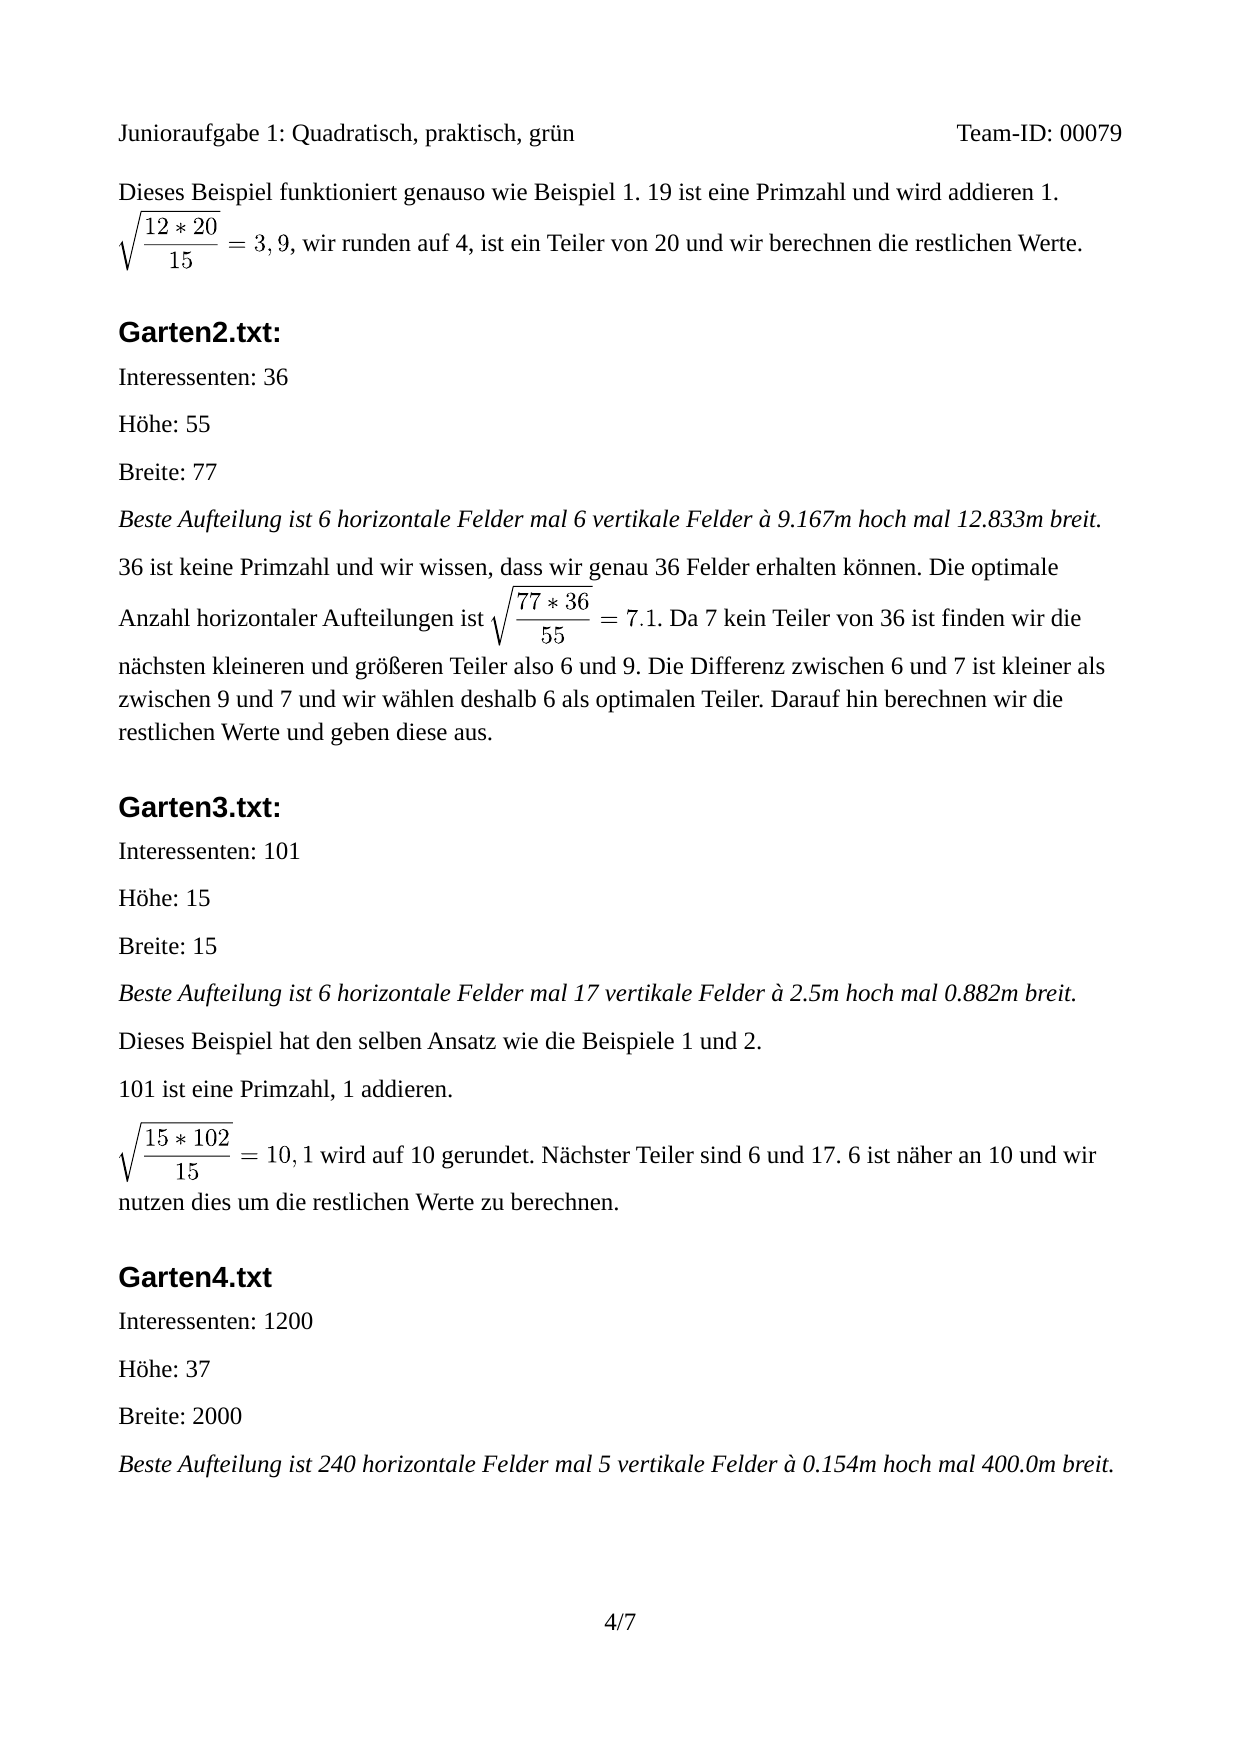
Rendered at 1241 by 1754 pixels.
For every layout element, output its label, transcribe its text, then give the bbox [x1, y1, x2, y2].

subtitle Garten4.txt [118, 1260, 1122, 1293]
text Interessenten: 36 [118, 362, 1122, 390]
text Höhe: 15 [118, 883, 1122, 912]
text Breite: 77 [118, 457, 1122, 486]
text Dieses Beispiel funktioniert genauso wie Beispiel 1. 19 ist eine Primzahl und wird addieren 1. , wir runden auf 4, ist ein Teiler von 20 und wir berechnen die restlichen Werte. [118, 177, 1122, 272]
text Interessenten: 101 [118, 836, 1122, 864]
text 36 ist keine Primzahl und wir wissen, dass wir genau 36 Felder erhalten können. Die optimale Anzahl horizontaler Aufteilungen ist . Da 7 kein Teiler von 36 ist finden wir die nächsten kleineren und größeren Teiler also 6 und 9. Die Differenz zwischen 6 und 7 ist kleiner als zwischen 9 und 7 und wir wählen deshalb 6 als optimalen Teiler. Darauf hin berechnen wir die restlichen Werte und geben diese aus. [118, 552, 1122, 746]
text Breite: 15 [118, 931, 1122, 960]
text wird auf 10 gerundet. Nächster Teiler sind 6 und 17. 6 ist näher an 10 und wir nutzen dies um die restlichen Werte zu berechnen. [118, 1121, 1122, 1216]
text Breite: 2000 [118, 1401, 1122, 1430]
text Dieses Beispiel hat den selben Ansatz wie die Beispiele 1 und 2. [118, 1026, 1122, 1055]
text Höhe: 55 [118, 409, 1122, 438]
text Beste Aufteilung ist 240 horizontale Felder mal 5 vertikale Felder à 0.154m hoch mal 400.0m breit. [118, 1449, 1122, 1478]
text 101 ist eine Primzahl, 1 addieren. [118, 1074, 1122, 1102]
text Interessenten: 1200 [118, 1306, 1122, 1335]
text Höhe: 37 [118, 1354, 1122, 1382]
subtitle Garten2.txt: [118, 316, 1122, 349]
text Beste Aufteilung ist 6 horizontale Felder mal 17 vertikale Felder à 2.5m hoch mal 0.882m breit. [118, 978, 1122, 1007]
text Beste Aufteilung ist 6 horizontale Felder mal 6 vertikale Felder à 9.167m hoch mal 12.833m breit. [118, 504, 1122, 533]
subtitle Garten3.txt: [118, 790, 1122, 823]
